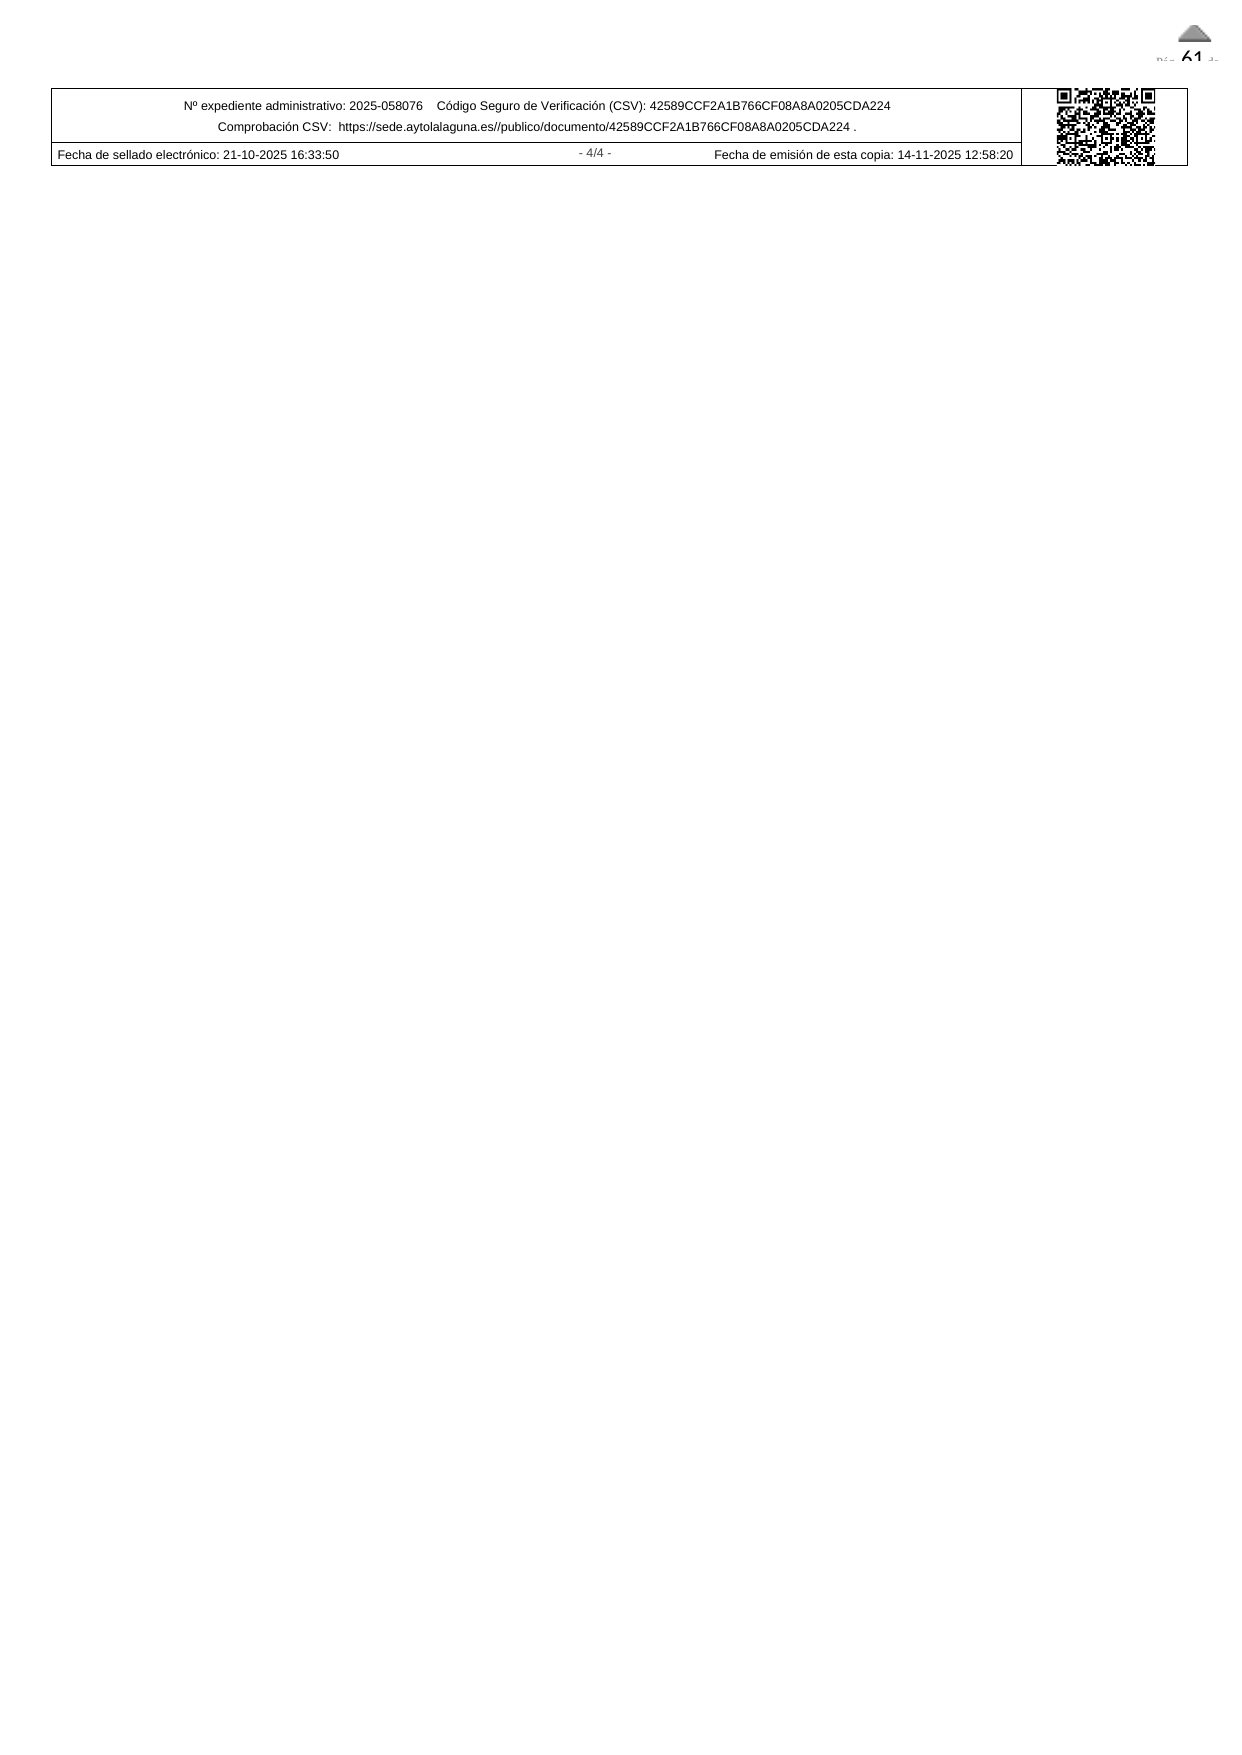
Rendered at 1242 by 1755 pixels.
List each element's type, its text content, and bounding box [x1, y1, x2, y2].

table_header [1156, 89, 1187, 165]
table_header [1022, 89, 1056, 165]
table_cell Fecha de sellado electrónico: 21-10-2025 16:33:50 - 4/4 - Fecha de emisión de esta copia: 14-11-2025 12:58:20 [52, 143, 1021, 165]
table_cell Nº expediente administrativo: 2025-058076 Código Seguro de Verificación (CSV): 42589CCF2A1B766CF08A8A0205CDA224 Comprobación CSV: https://sede.aytolalaguna.es//publico/documento/42589CCF2A1B766CF08A8A0205CDA224 . [52, 89, 1021, 142]
